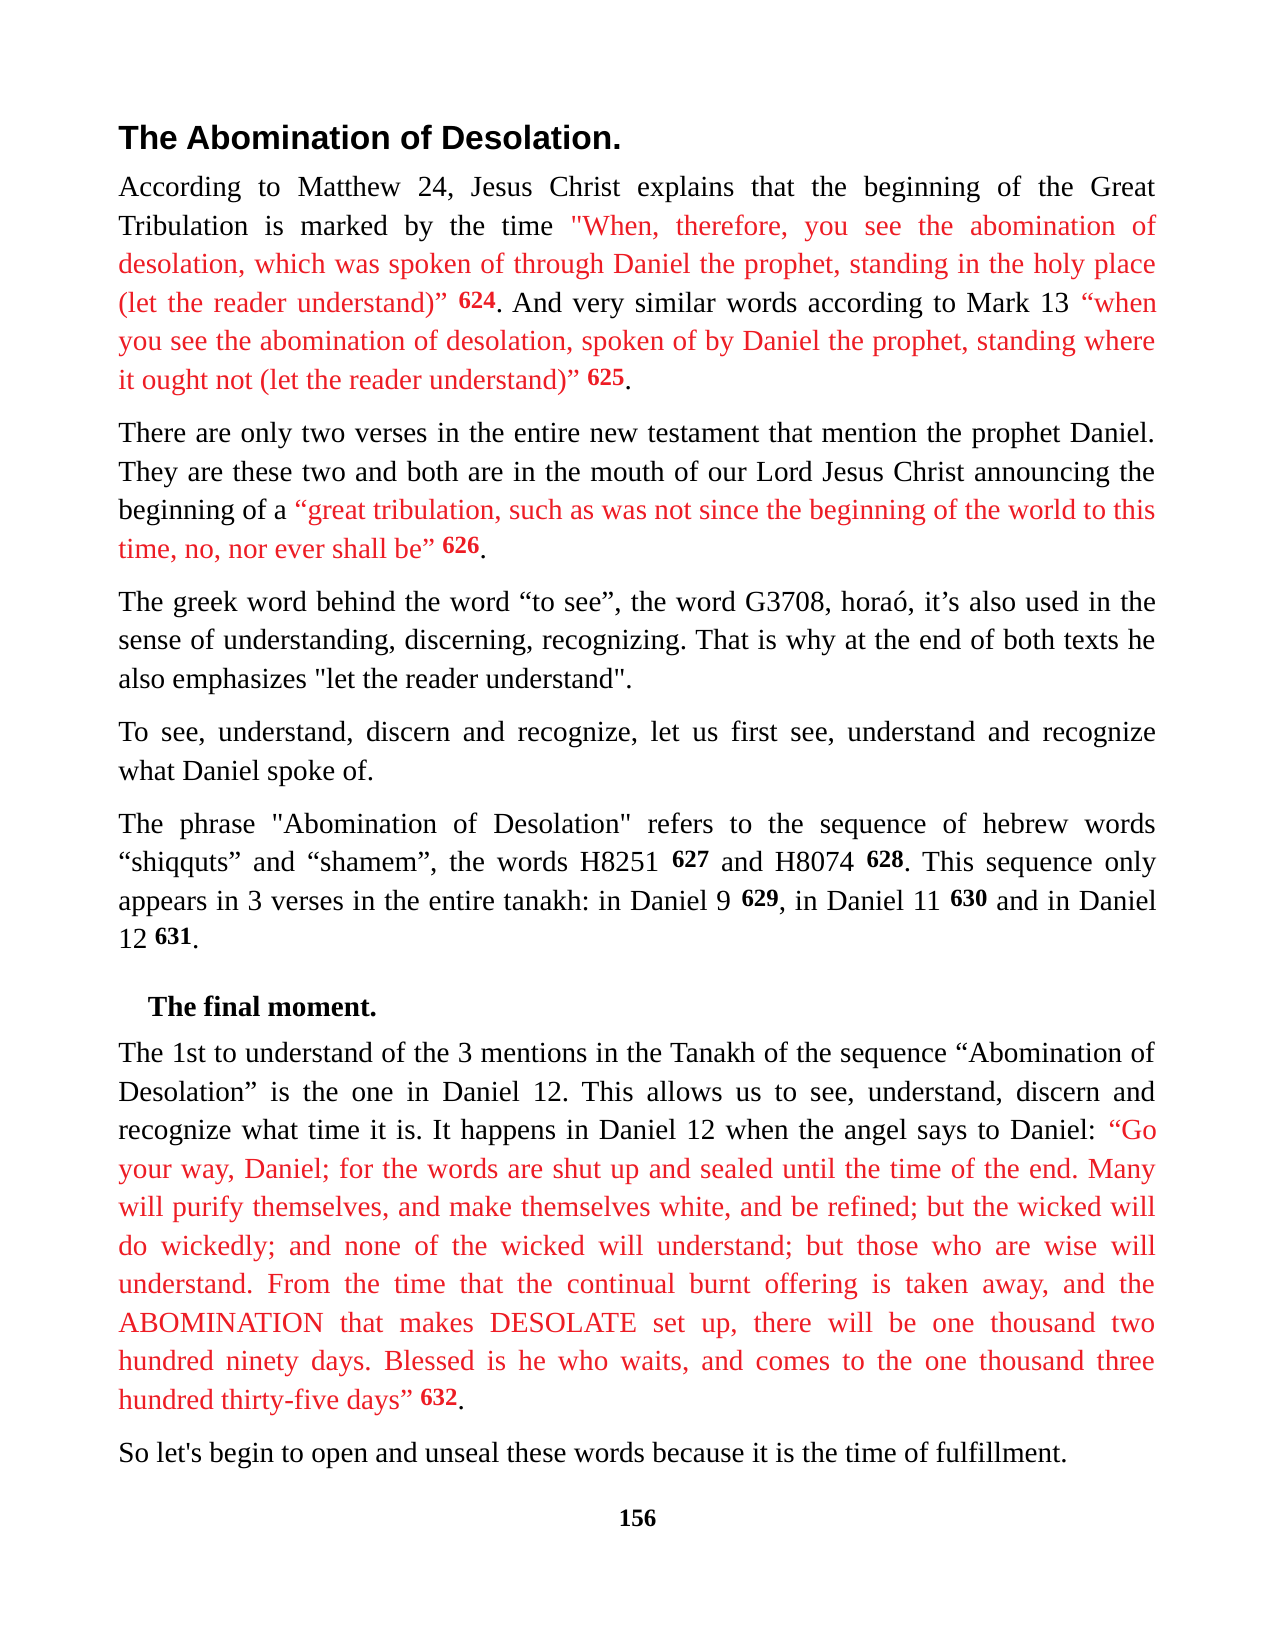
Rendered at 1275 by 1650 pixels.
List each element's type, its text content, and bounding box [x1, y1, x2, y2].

text So let's begin to open and unseal these words because it is the time of fulfillment. [118, 1435, 1157, 1469]
text To see, understand, discern and recognize, let us first see, understand and recognize what Daniel spoke of. [118, 714, 1157, 786]
text There are only two verses in the entire new testament that mention the prophet Daniel. They are these two and both are in the mouth of our Lord Jesus Christ announcing the beginning of a “great tribulation, such as was not since the beginning of the world to this time, no, nor ever shall be” . [118, 415, 1157, 564]
text The 1st to understand of the 3 mentions in the Tanakh of the sequence “Abomination of Desolation” is the one in Daniel 12. This allows us to see, understand, discern and recognize what time it is. It happens in Daniel 12 when the angel says to Daniel: “Go your way, Daniel; for the words are shut up and sealed until the time of the end. Many will purify themselves, and make themselves white, and be refined; but the wicked will do wickedly; and none of the wicked will understand; but those who are wise will understand. From the time that the continual burnt offering is taken away, and the ABOMINATION that makes DESOLATE set up, there will be one thousand two hundred ninety days. Blessed is he who waits, and comes to the one thousand three hundred thirty-five days” . [118, 1035, 1157, 1416]
text The phrase "Abomination of Desolation" refers to the sequence of hebrew words “shiqquts” and “shamem”, the words H8251 and H8074 . This sequence only appears in 3 verses in the entire tanakh: in Daniel 9 , in Daniel 11 and in Daniel 12 . [118, 806, 1157, 955]
subtitle The final moment. [148, 989, 1157, 1023]
text According to Matthew 24, Jesus Christ explains that the beginning of the Great Tribulation is marked by the time "When, therefore, you see the abomination of desolation, which was spoken of through Daniel the prophet, standing in the holy place (let the reader understand)” . And very similar words according to Mark 13 “when you see the abomination of desolation, spoken of by Daniel the prophet, standing where it ought not (let the reader understand)” . [118, 169, 1157, 396]
text The greek word behind the word “to see”, the word G3708, horaó, it’s also used in the sense of understanding, discerning, recognizing. That is why at the end of both texts he also emphasizes "let the reader understand". [118, 584, 1157, 694]
subtitle The Abomination of Desolation. [118, 118, 1157, 157]
